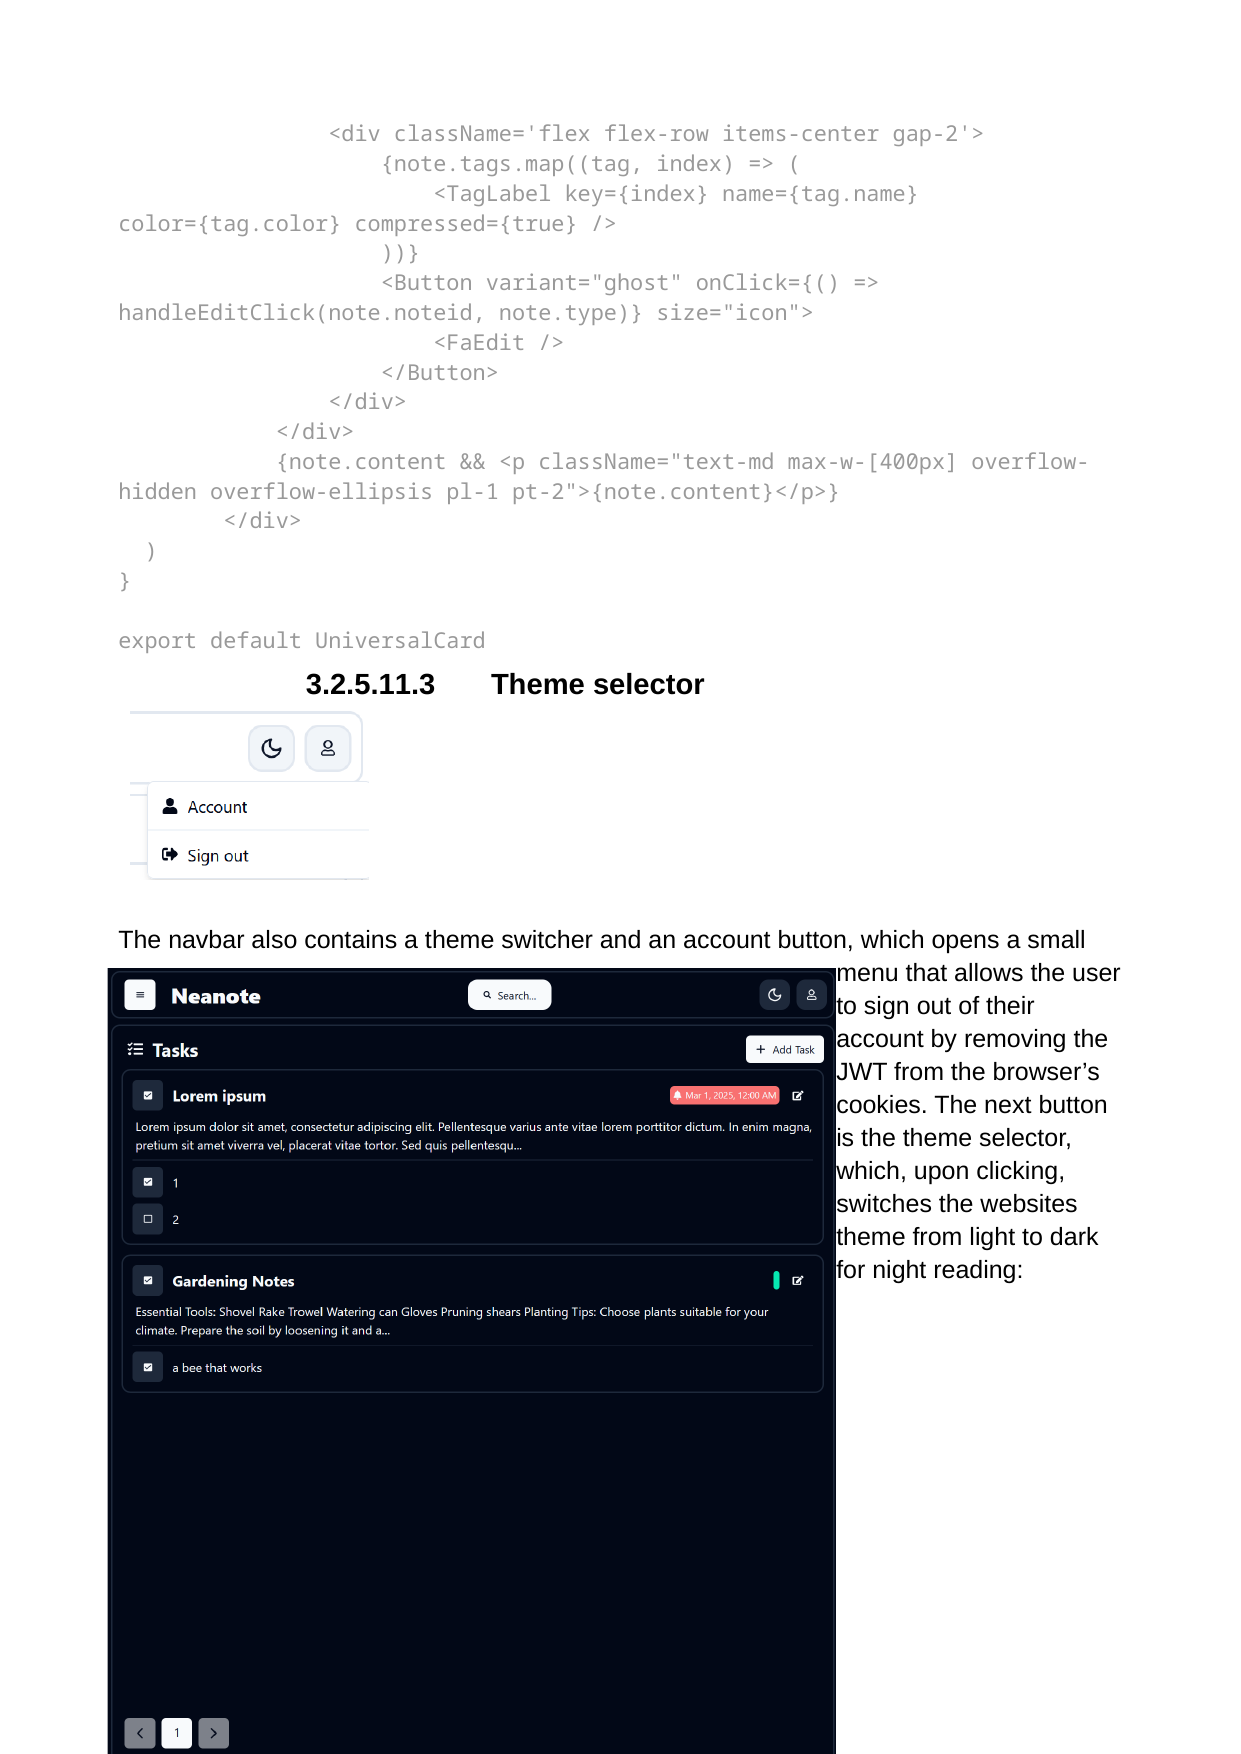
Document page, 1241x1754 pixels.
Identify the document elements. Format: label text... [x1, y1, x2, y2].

text <FaEdit /> [118, 327, 1122, 356]
text <div className='flex flex-row items-center gap-2'> [118, 118, 1122, 148]
subtitle Theme selector [306, 667, 1122, 700]
text </div> [118, 505, 1122, 535]
picture [130, 707, 369, 880]
text export default UniversalCard [118, 624, 1122, 654]
text <TagLabel key={index} name={tag.name} color={tag.color} compressed={true} /> [118, 178, 1122, 237]
text {note.tags.map((tag, index) => ( [118, 148, 1122, 178]
text </div> [118, 386, 1122, 416]
text </div> [118, 416, 1122, 446]
text ) [118, 535, 1122, 565]
text The navbar also contains a theme switcher and an account button, which opens a small menu that allows the user to sign out of their account by removing the JWT from the browser’s cookies. The next button is the theme selector, which, upon clicking, switches the websites theme from light to dark for night reading: [118, 924, 1122, 1283]
text ))} [118, 237, 1122, 267]
text <Button variant="ghost" onClick={() => handleEditClick(note.noteid, note.type)} size="icon"> [118, 267, 1122, 327]
text </Button> [118, 356, 1122, 386]
picture [107, 968, 836, 1754]
text {note.content && <p className="text-md max-w-[400px] overflow-hidden overflow-ellipsis pl-1 pt-2">{note.content}</p>} [118, 446, 1122, 505]
text } [118, 565, 1122, 595]
